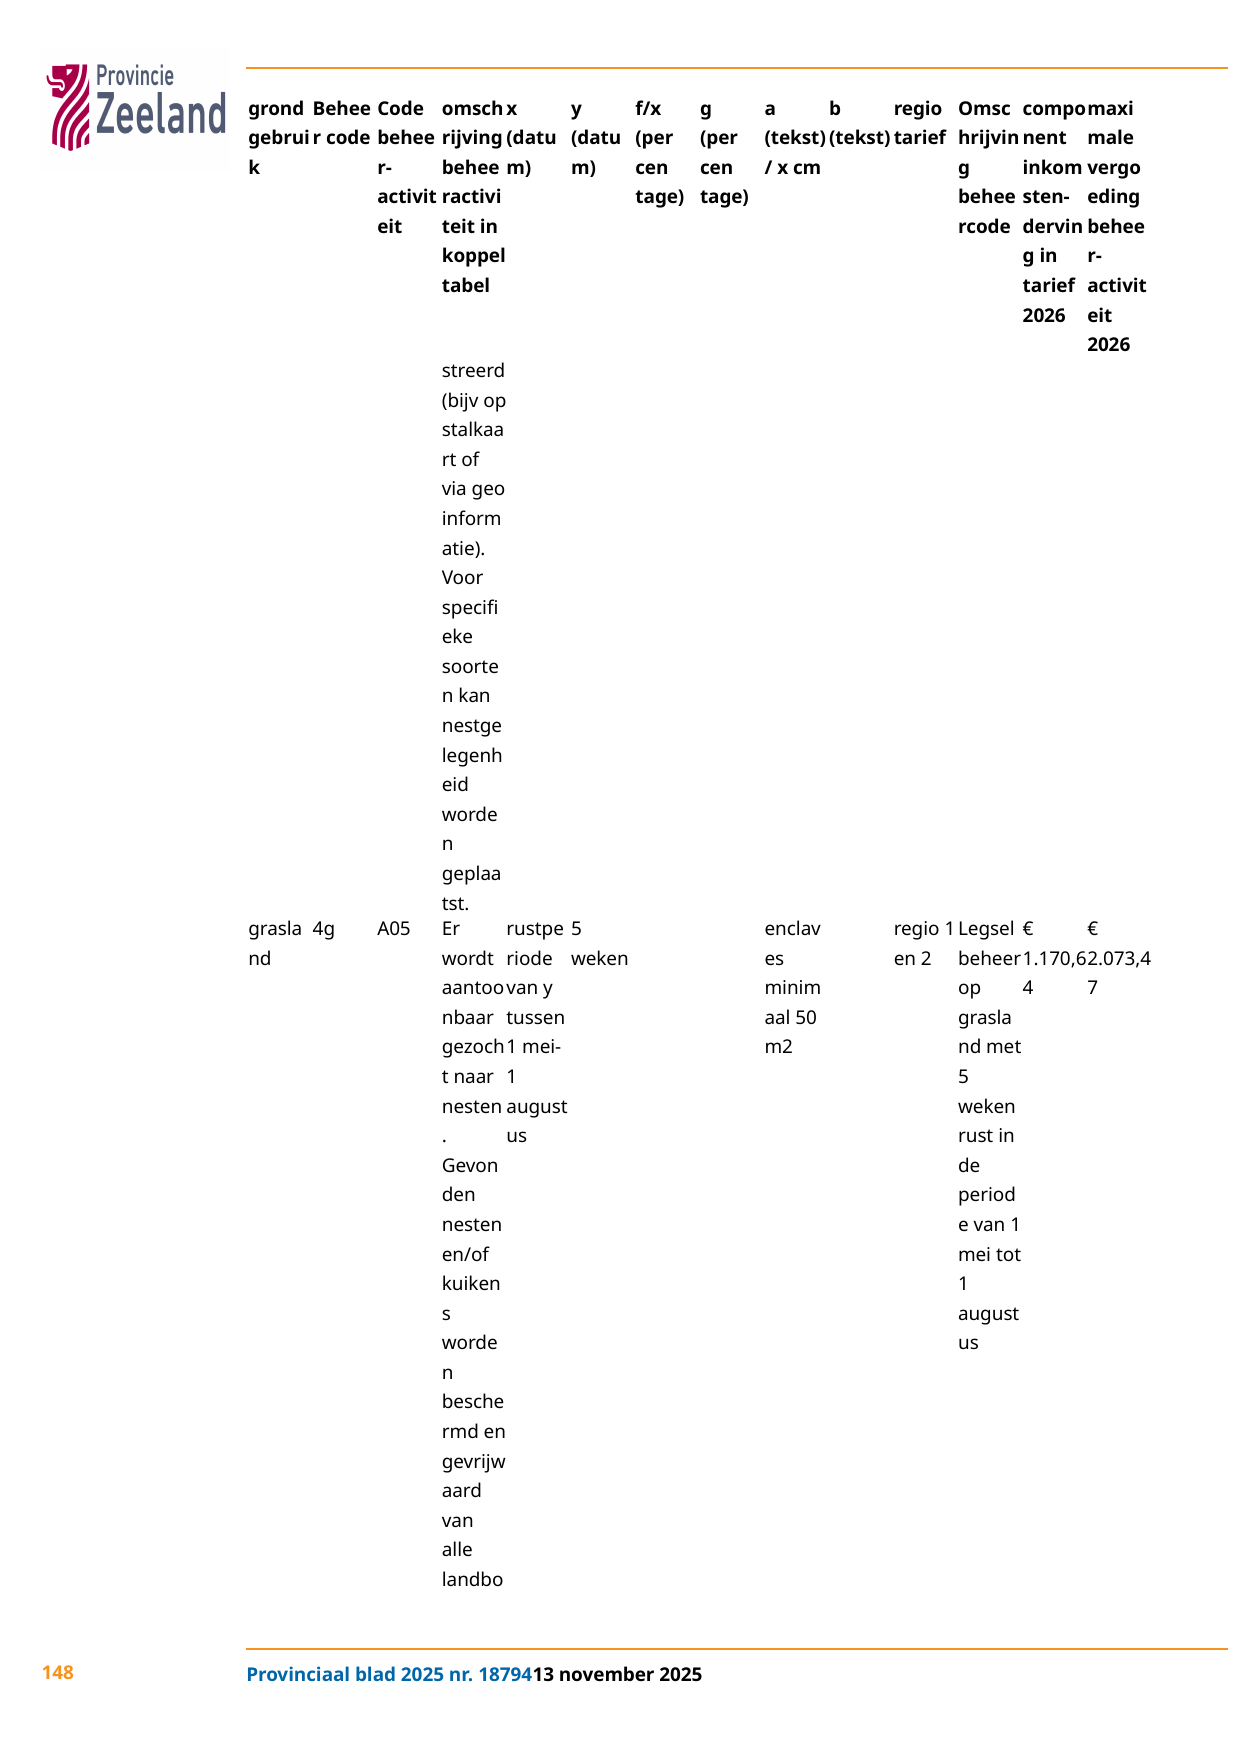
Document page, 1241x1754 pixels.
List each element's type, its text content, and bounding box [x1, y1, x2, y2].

table_header g (per cen tage) [700, 95, 764, 357]
table_cell Er wordt aantoonbaar gezocht naar nesten. Gevonden nesten en/of kuikens worden beschermd en gevrijwaard van alle landbo [442, 915, 506, 1592]
table_cell [829, 915, 893, 1592]
picture [41, 47, 231, 172]
table_cell [377, 357, 442, 915]
table_cell € 1.170,64 [1023, 915, 1087, 1592]
table_cell [635, 357, 700, 915]
table_cell [571, 357, 635, 915]
table_cell [313, 357, 377, 915]
table_header Beheer code [313, 95, 377, 357]
table_cell [958, 357, 1022, 915]
table_cell [894, 357, 958, 915]
table_header y (datum) [571, 95, 635, 357]
table_cell [248, 357, 312, 915]
table_cell [506, 357, 571, 915]
table_header grond gebruik [248, 95, 312, 357]
table_cell [700, 357, 764, 915]
table_header regio tarief [894, 95, 958, 357]
table_cell regio 1 en 2 [894, 915, 958, 1592]
table_cell grasland [248, 915, 312, 1592]
table_cell [764, 357, 829, 915]
table_cell A05 [377, 915, 442, 1592]
table_cell enclaves minimaal 50 m2 [764, 915, 829, 1592]
table_header Code beheer-activiteit [377, 95, 442, 357]
table_header a (tekst) / x cm [764, 95, 829, 357]
table_cell [1023, 357, 1087, 915]
table_cell 4g [313, 915, 377, 1592]
table_header x (datum) [506, 95, 571, 357]
table_header b (tekst) [829, 95, 893, 357]
table_cell streerd (bijv op stalkaart of via geo informatie). Voor specifieke soorten kan nestgelegenheid worden geplaatst. [442, 357, 506, 915]
table_header f/x (per cen tage) [635, 95, 700, 357]
table_header omschrijving beheeractiviteit in koppeltabel [442, 95, 506, 357]
table_cell Legselbeheer op grasland met 5 weken rust in de periode van 1 mei tot 1 augustus [958, 915, 1022, 1592]
table_cell [700, 915, 764, 1592]
table_cell 5 weken [571, 915, 635, 1592]
table_cell [829, 357, 893, 915]
table_header Omschrijving beheercode [958, 95, 1022, 357]
table_header component inkomsten-derving in tarief 2026 [1023, 95, 1087, 357]
table_cell [635, 915, 700, 1592]
table_cell [1087, 357, 1152, 915]
table_header maximale vergoeding beheer-activiteit 2026 [1087, 95, 1152, 357]
table_cell € 2.073,47 [1087, 915, 1152, 1592]
table_cell rustperiode van y tussen 1 mei-1 augustus [506, 915, 571, 1592]
